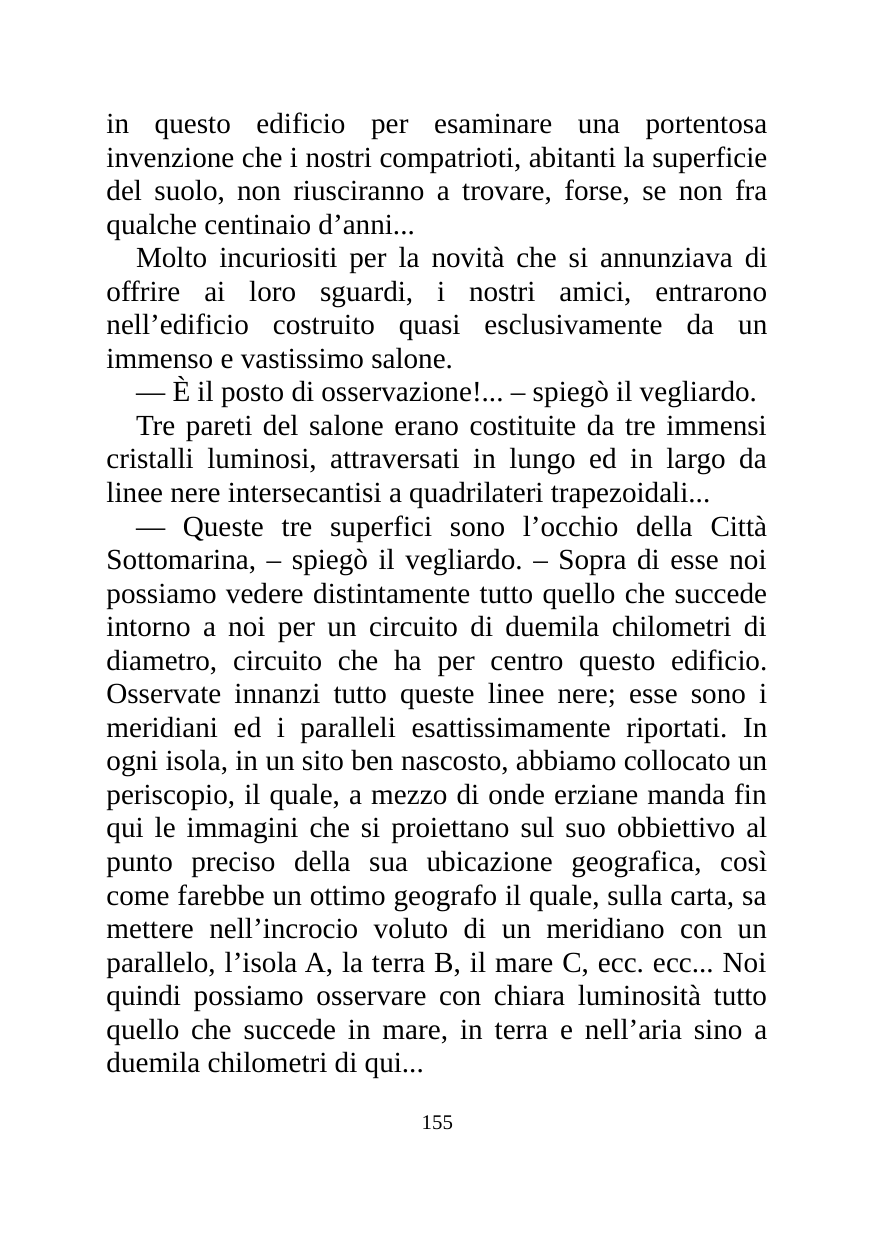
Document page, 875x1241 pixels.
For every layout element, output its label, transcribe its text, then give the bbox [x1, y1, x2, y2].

text — Queste tre superfici sono l’occhio della Città Sottomarina, – spiegò il vegliardo. – Sopra di esse noi possiamo vedere distintamente tutto quello che succede intorno a noi per un circuito di duemila chilometri di diametro, circuito che ha per centro questo edificio. Osservate innanzi tutto queste linee nere; esse sono i meridiani ed i paralleli esattissimamente riportati. In ogni isola, in un sito ben nascosto, abbiamo collocato un periscopio, il quale, a mezzo di onde erziane manda fin qui le immagini che si proiettano sul suo obbiettivo al punto preciso della sua ubicazione geografica, così come farebbe un ottimo geografo il quale, sulla carta, sa mettere nell’incrocio voluto di un meridiano con un parallelo, l’isola A, la terra B, il mare C, ecc. ecc... Noi quindi possiamo osservare con chiara luminosità tutto quello che succede in mare, in terra e nell’aria sino a duemila chilometri di qui... [106, 509, 768, 1079]
text in questo edificio per esaminare una portentosa invenzione che i nostri compatrioti, abitanti la superficie del suolo, non riusciranno a trovare, forse, se non fra qualche centinaio d’anni... [106, 106, 768, 240]
text — È il posto di osservazione!... – spiegò il vegliardo. [106, 374, 768, 408]
text Molto incuriositi per la novità che si annunziava di offrire ai loro sguardi, i nostri amici, entrarono nell’edificio costruito quasi esclusivamente da un immenso e vastissimo salone. [106, 240, 768, 374]
text Tre pareti del salone erano costituite da tre immensi cristalli luminosi, attraversati in lungo ed in largo da linee nere intersecantisi a quadrilateri trapezoidali... [106, 408, 768, 509]
